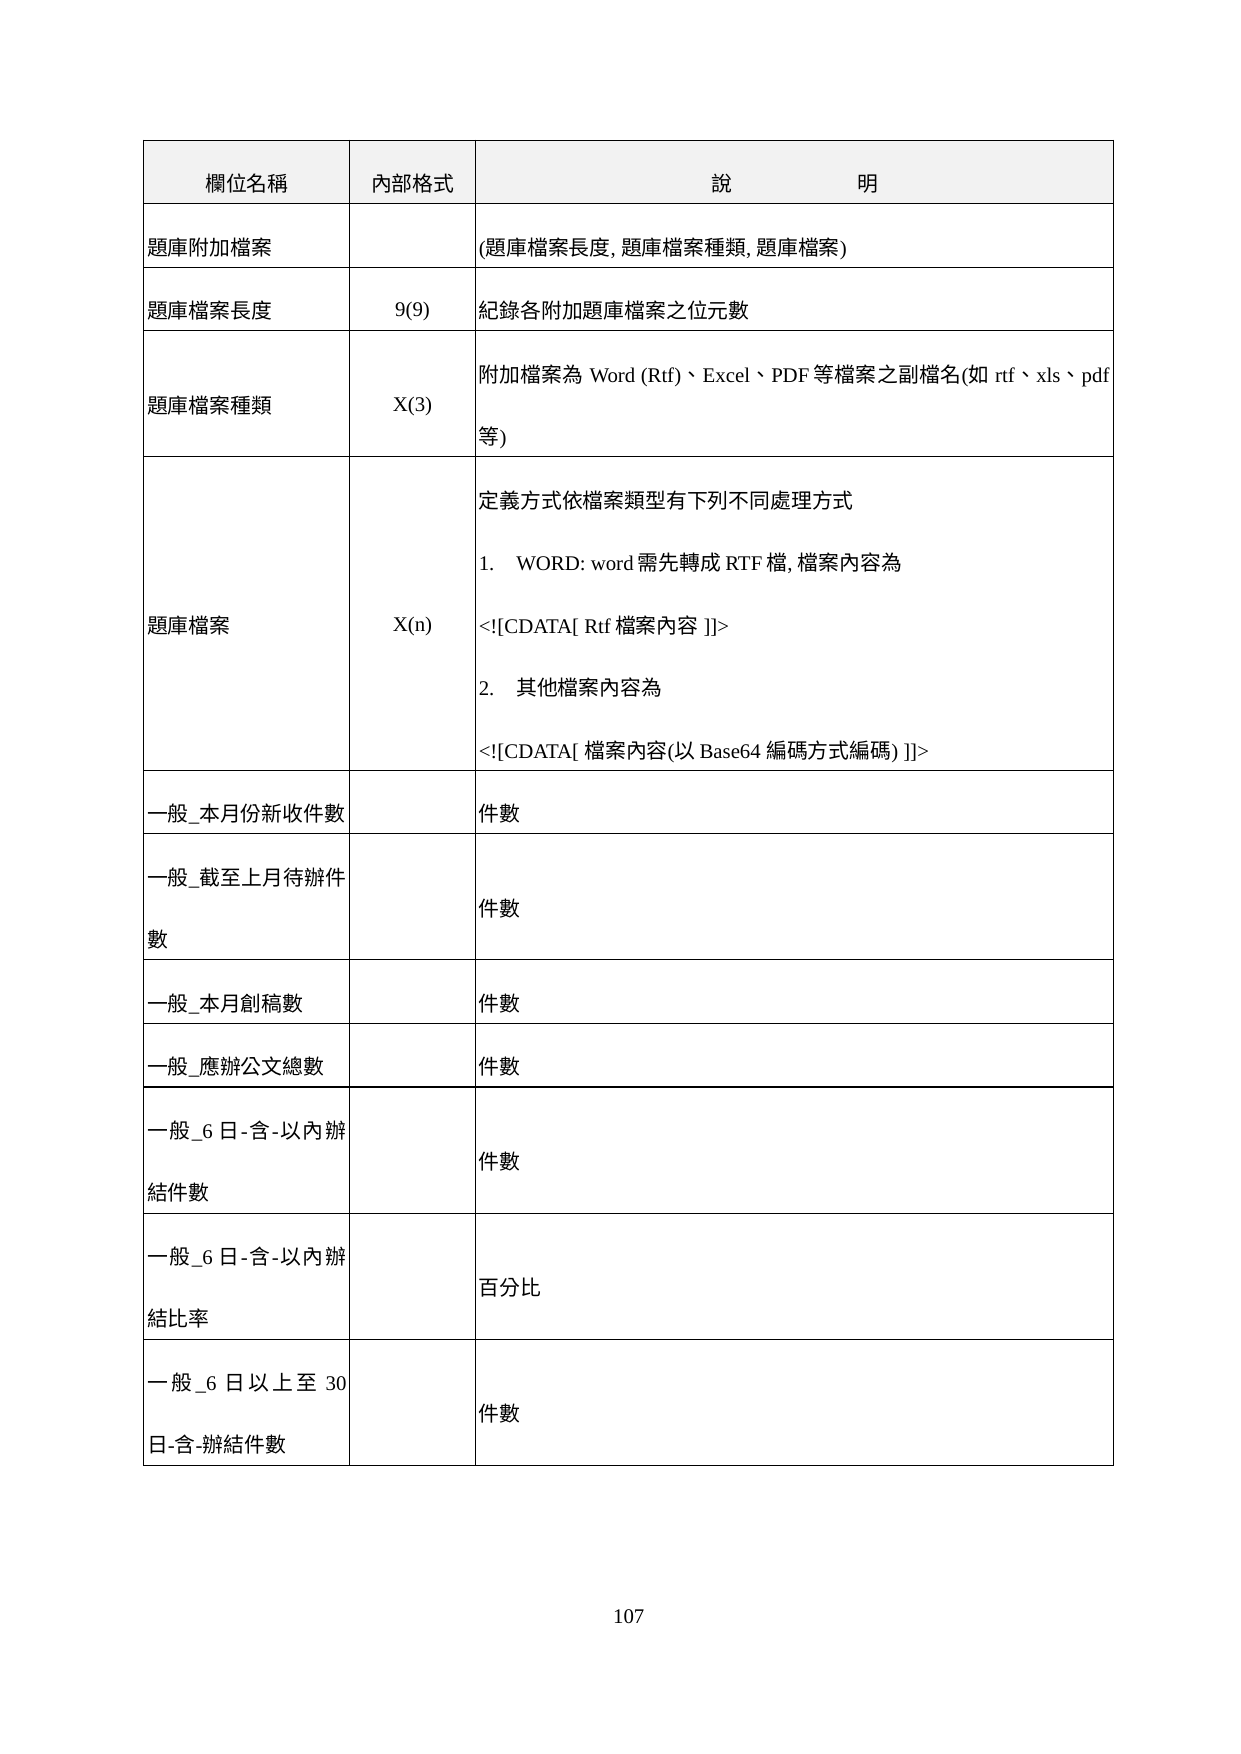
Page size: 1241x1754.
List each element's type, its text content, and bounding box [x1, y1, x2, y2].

table_cell (題庫檔案長度, 題庫檔案種類, 題庫檔案) [476, 204, 1113, 267]
table_cell [350, 771, 475, 833]
table_cell 件數 [476, 834, 1113, 959]
table_cell [350, 1088, 475, 1212]
table_cell [350, 1024, 475, 1086]
table_cell 件數 [476, 771, 1113, 833]
table_header 說 明 [476, 141, 1113, 203]
table_cell 一般_截至上月待辦件數 [144, 834, 349, 959]
table_cell 件數 [476, 1024, 1113, 1086]
table_cell 附加檔案為 Word (Rtf)、Excel、PDF等檔案之副檔名(如 rtf、xls、pdf等) [476, 331, 1113, 456]
table_cell 一般_本月創稿數 [144, 960, 349, 1023]
table_cell 一般_6日-含-以內辦結件數 [144, 1088, 349, 1212]
table_cell [350, 1214, 475, 1338]
table_cell 題庫檔案長度 [144, 268, 349, 330]
table_cell 件數 [476, 960, 1113, 1023]
table_cell 件數 [476, 1088, 1113, 1212]
table_cell 題庫檔案 [144, 457, 349, 770]
table_cell [350, 204, 475, 267]
table_cell [350, 834, 475, 959]
table_cell 一般_6日以上至30日-含-辦結件數 [144, 1340, 349, 1464]
table_cell [350, 960, 475, 1023]
table_cell 一般_6日-含-以內辦結比率 [144, 1214, 349, 1338]
table_cell 9(9) [350, 268, 475, 330]
table_cell X(n) [350, 457, 475, 770]
table_cell 題庫檔案種類 [144, 331, 349, 456]
table_cell 百分比 [476, 1214, 1113, 1338]
table_cell X(3) [350, 331, 475, 456]
table_cell 紀錄各附加題庫檔案之位元數 [476, 268, 1113, 330]
table_cell 件數 [476, 1340, 1113, 1464]
table_cell [350, 1340, 475, 1464]
table_header 欄位名稱 [144, 141, 349, 203]
table_cell 題庫附加檔案 [144, 204, 349, 267]
table_cell 定義方式依檔案類型有下列不同處理方式 WORD: word需先轉成RTF檔, 檔案內容為 <![CDATA[ Rtf檔案內容 ]]> 其他檔案內容為 <![CDATA[ 檔案內容(以Base64 編碼方式編碼) ]]> [476, 457, 1113, 770]
table_cell 一般_應辦公文總數 [144, 1024, 349, 1086]
table_cell 一般_本月份新收件數 [144, 771, 349, 833]
table_header 內部格式 [350, 141, 475, 203]
